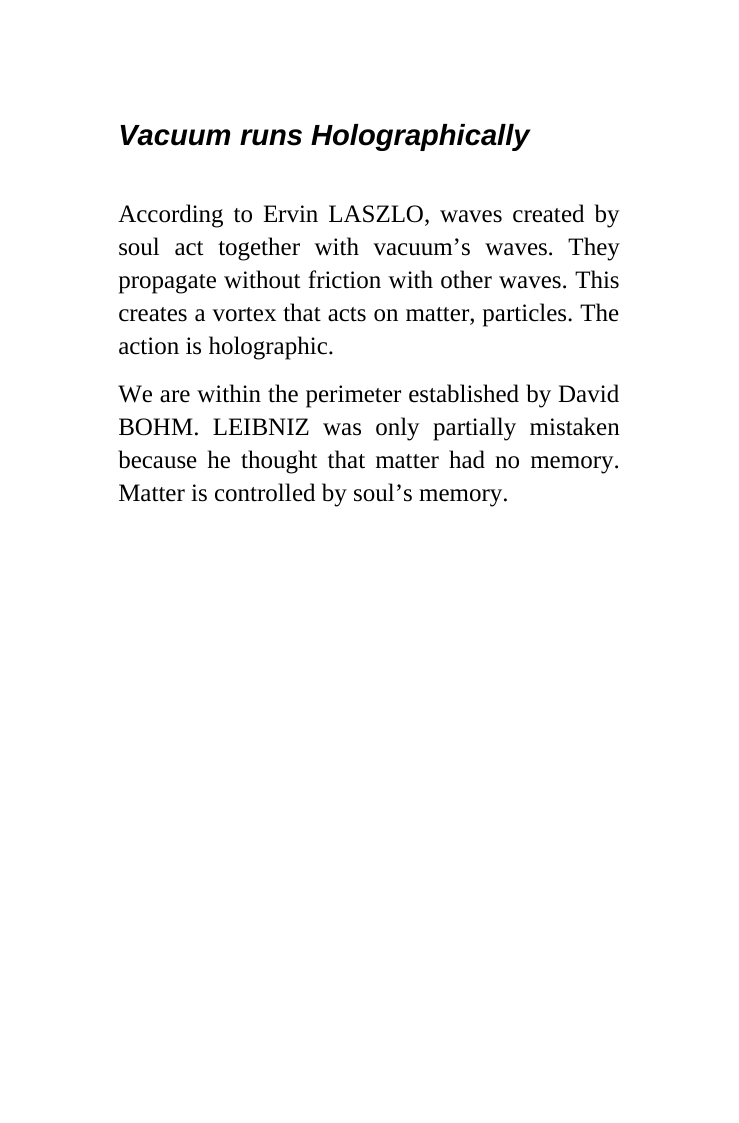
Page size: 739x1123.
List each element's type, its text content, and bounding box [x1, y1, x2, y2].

subtitle Vacuum runs Holographically [118, 118, 620, 152]
text According to Ervin LASZLO, waves created by soul act together with vacuum’s waves. They propagate without friction with other waves. This creates a vortex that acts on matter, particles. The action is holographic. [118, 199, 620, 360]
text We are within the perimeter established by David BOHM. LEIBNIZ was only partially mistaken because he thought that matter had no memory. Matter is controlled by soul’s memory. [118, 379, 620, 507]
